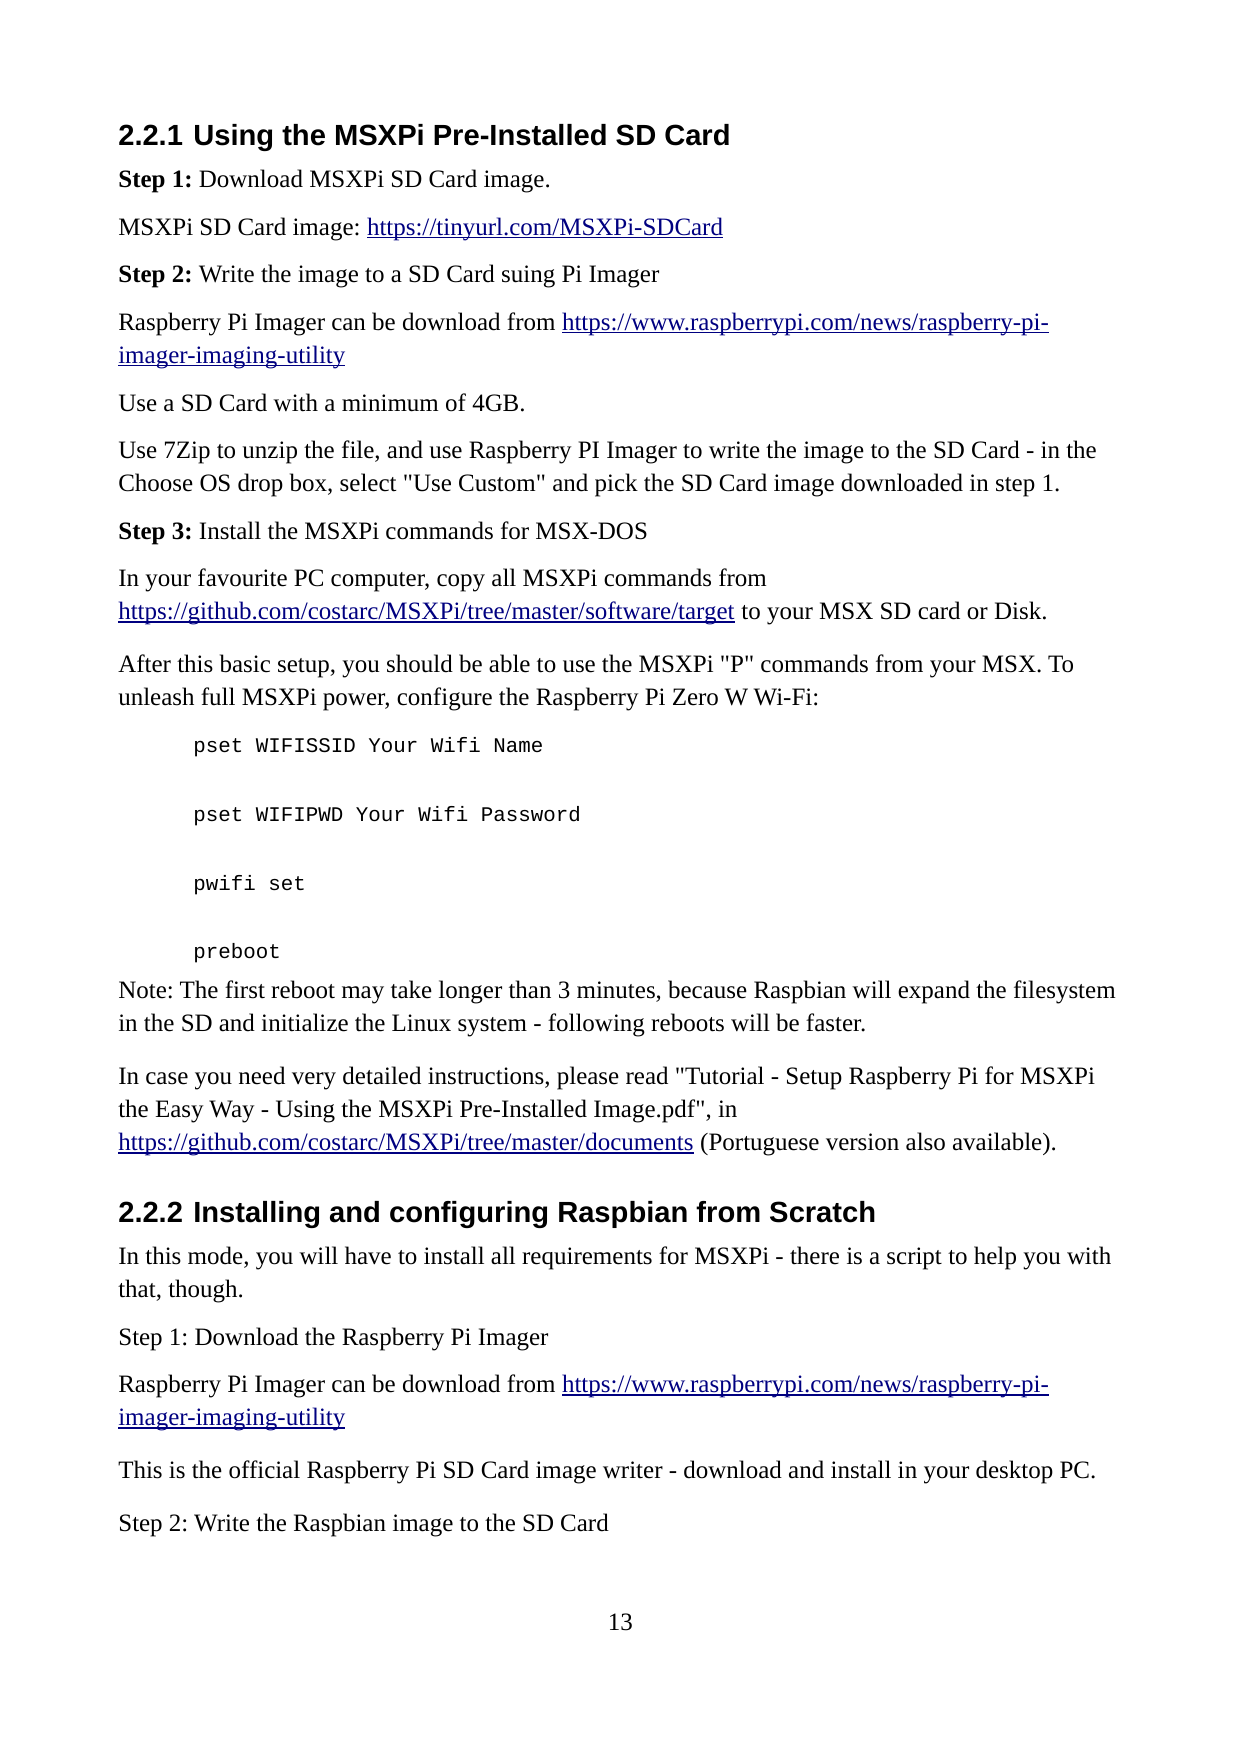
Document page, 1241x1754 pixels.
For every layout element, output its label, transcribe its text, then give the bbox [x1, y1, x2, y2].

text In case you need very detailed instructions, please read "Tutorial - Setup Raspberry Pi for MSXPi the Easy Way - Using the MSXPi Pre-Installed Image.pdf", in https://github.com/costarc/MSXPi/tree/master/documents (Portuguese version also available). [118, 1061, 1122, 1156]
text Raspberry Pi Imager can be download from https://www.raspberrypi.com/news/raspberry-pi-imager-imaging-utility [118, 307, 1122, 369]
text pset WIFIPWD Your Wifi Password [118, 804, 1122, 828]
text Step 3: Install the MSXPi commands for MSX-DOS [118, 516, 1122, 544]
text Step 1: Download the Raspberry Pi Imager [118, 1322, 1122, 1351]
text Step 1: Download MSXPi SD Card image. [118, 164, 1122, 193]
text After this basic setup, you should be able to use the MSXPi "P" commands from your MSX. To unleash full MSXPi power, configure the Raspberry Pi Zero W Wi-Fi: [118, 649, 1122, 711]
text This is the official Raspberry Pi SD Card image writer - download and install in your desktop PC. [118, 1455, 1122, 1484]
text In this mode, you will have to install all requirements for MSXPi - there is a script to help you with that, though. [118, 1241, 1122, 1303]
text In your favourite PC computer, copy all MSXPi commands from https://github.com/costarc/MSXPi/tree/master/software/target to your MSX SD card or Disk. [118, 563, 1122, 625]
subtitle Installing and configuring Raspbian from Scratch [118, 1195, 1122, 1229]
text pwifi set [118, 873, 1122, 896]
text Step 2: Write the Raspbian image to the SD Card [118, 1508, 1122, 1537]
text Use 7Zip to unzip the file, and use Raspberry PI Imager to write the image to the SD Card - in the Choose OS drop box, select "Use Custom" and pick the SD Card image downloaded in step 1. [118, 435, 1122, 497]
text Raspberry Pi Imager can be download from https://www.raspberrypi.com/news/raspberry-pi-imager-imaging-utility [118, 1369, 1122, 1431]
subtitle Using the MSXPi Pre-Installed SD Card [118, 118, 1122, 152]
text Step 2: Write the image to a SD Card suing Pi Imager [118, 259, 1122, 288]
text pset WIFISSID Your Wifi Name [118, 736, 1122, 759]
text Use a SD Card with a minimum of 4GB. [118, 388, 1122, 416]
text preboot [118, 941, 1122, 965]
text MSXPi SD Card image: https://tinyurl.com/MSXPi-SDCard [118, 212, 1122, 241]
text Note: The first reboot may take longer than 3 minutes, because Raspbian will expand the filesystem in the SD and initialize the Linux system - following reboots will be faster. [118, 975, 1122, 1037]
